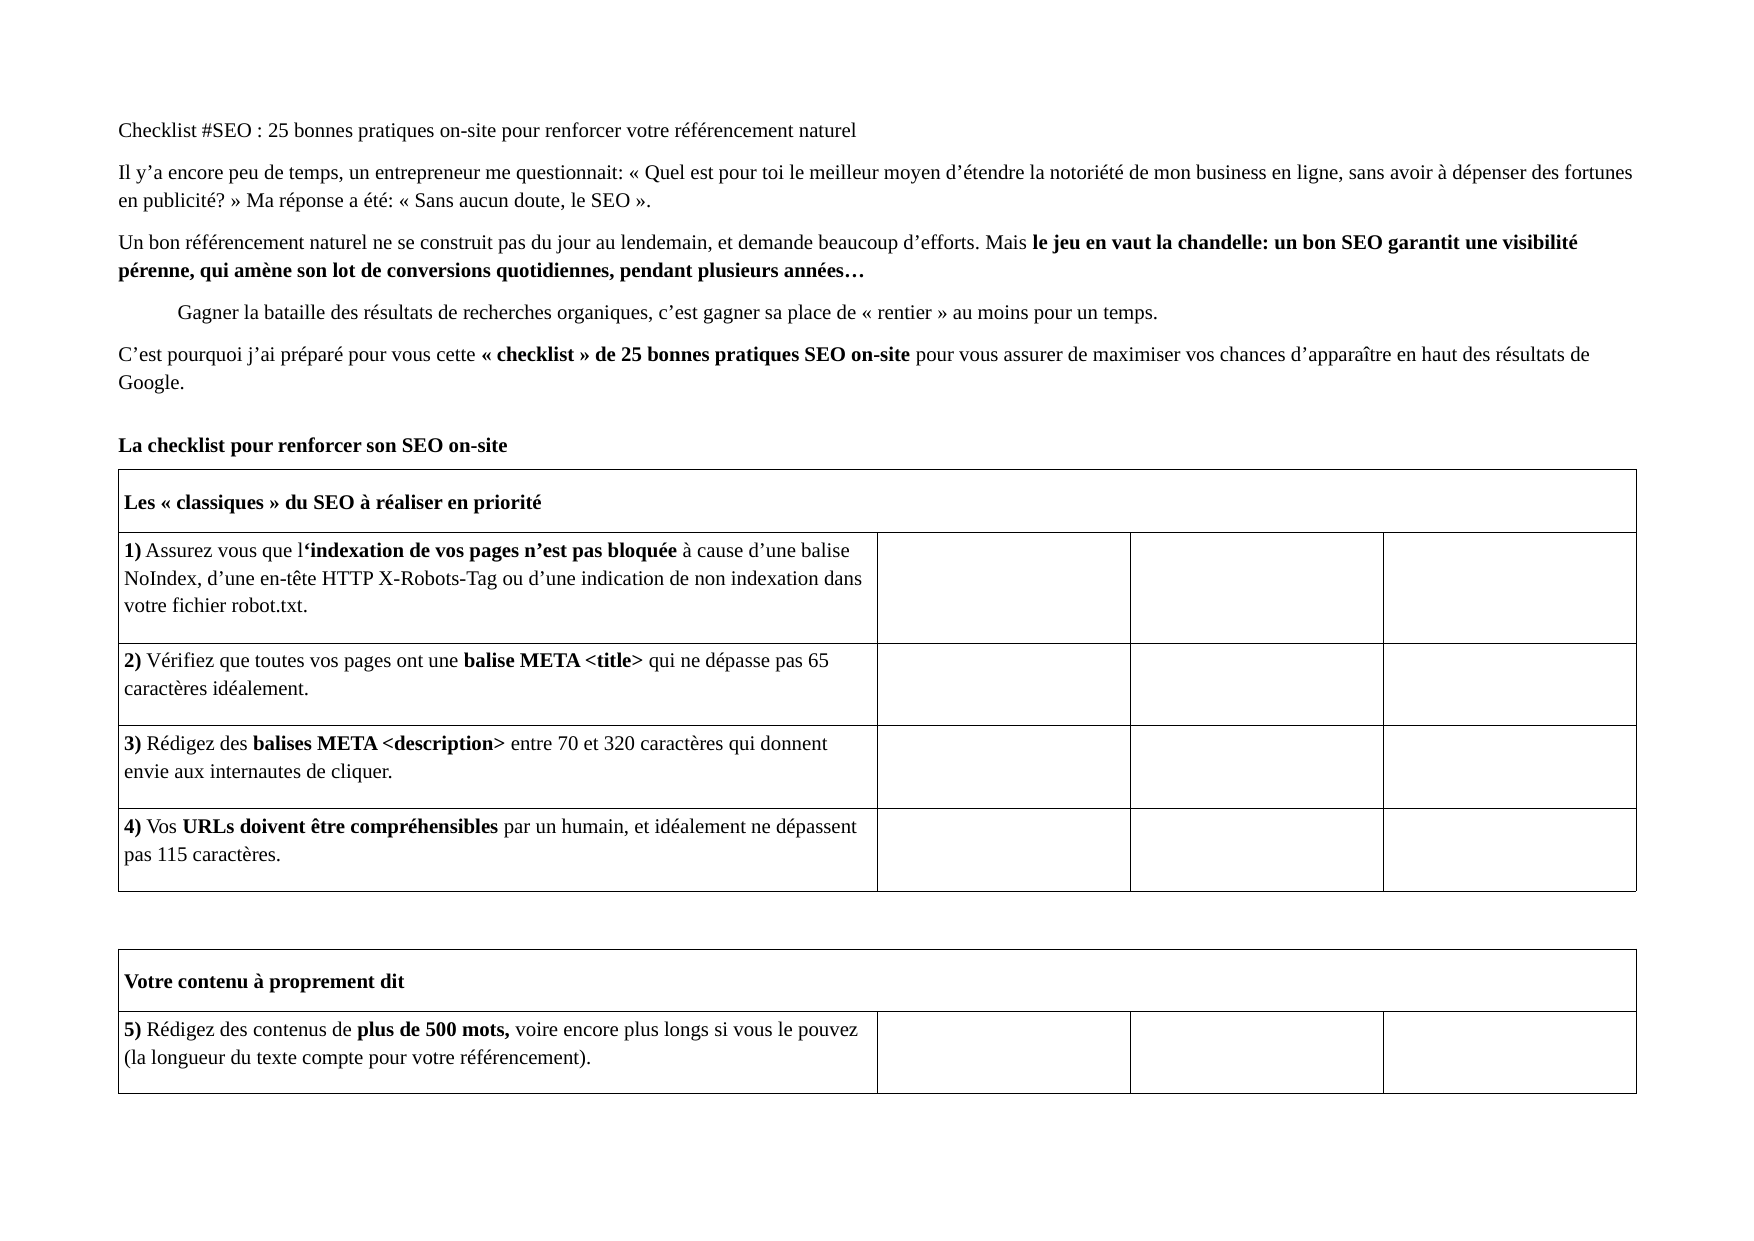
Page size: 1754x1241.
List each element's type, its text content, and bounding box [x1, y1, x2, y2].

table_cell [1384, 809, 1636, 891]
table_header Votre contenu à proprement dit [119, 950, 1636, 1011]
table_cell [878, 533, 1130, 642]
table_cell [1384, 533, 1636, 642]
table_cell [878, 644, 1130, 725]
table_cell [1131, 533, 1383, 642]
text Il y’a encore peu de temps, un entrepreneur me questionnait: « Quel est pour toi le meilleur moyen d’étendre la notoriété de mon business en ligne, sans avoir à dépenser des fortunes en publicité? » Ma réponse a été: « Sans aucun doute, le SEO ». [118, 160, 1636, 212]
table_cell [1131, 726, 1383, 808]
table_cell [878, 726, 1130, 808]
text Un bon référencement naturel ne se construit pas du jour au lendemain, et demande beaucoup d’efforts. Mais le jeu en vaut la chandelle: un bon SEO garantit une visibilité pérenne, qui amène son lot de conversions quotidiennes, pendant plusieurs années… [118, 230, 1636, 282]
table_cell [1131, 809, 1383, 891]
subtitle La checklist pour renforcer son SEO on-site [118, 433, 1636, 457]
table_cell [1384, 726, 1636, 808]
table_cell [878, 1012, 1130, 1093]
table_header Les « classiques » du SEO à réaliser en priorité [119, 470, 1636, 532]
table_cell [1384, 1012, 1636, 1093]
table_cell 4) Vos URLs doivent être compréhensibles par un humain, et idéalement ne dépassent pas 115 caractères. [119, 809, 877, 891]
table_cell 1) Assurez vous que l‘indexation de vos pages n’est pas bloquée à cause d’une balise NoIndex, d’une en-tête HTTP X-Robots-Tag ou d’une indication de non indexation dans votre fichier robot.txt. [119, 533, 877, 642]
table_cell 3) Rédigez des balises META <description> entre 70 et 320 caractères qui donnent envie aux internautes de cliquer. [119, 726, 877, 808]
table_cell [1131, 644, 1383, 725]
text Gagner la bataille des résultats de recherches organiques, c’est gagner sa place de « rentier » au moins pour un temps. [177, 300, 1577, 324]
text Checklist #SEO : 25 bonnes pratiques on-site pour renforcer votre référencement naturel [118, 118, 1636, 142]
text C’est pourquoi j’ai préparé pour vous cette « checklist » de 25 bonnes pratiques SEO on-site pour vous assurer de maximiser vos chances d’apparaître en haut des résultats de Google. [118, 342, 1636, 394]
table_cell 5) Rédigez des contenus de plus de 500 mots, voire encore plus longs si vous le pouvez (la longueur du texte compte pour votre référencement). [119, 1012, 877, 1093]
table_cell [878, 809, 1130, 891]
table_cell [1131, 1012, 1383, 1093]
table_cell 2) Vérifiez que toutes vos pages ont une balise META <title> qui ne dépasse pas 65 caractères idéalement. [119, 644, 877, 725]
table_cell [1384, 644, 1636, 725]
